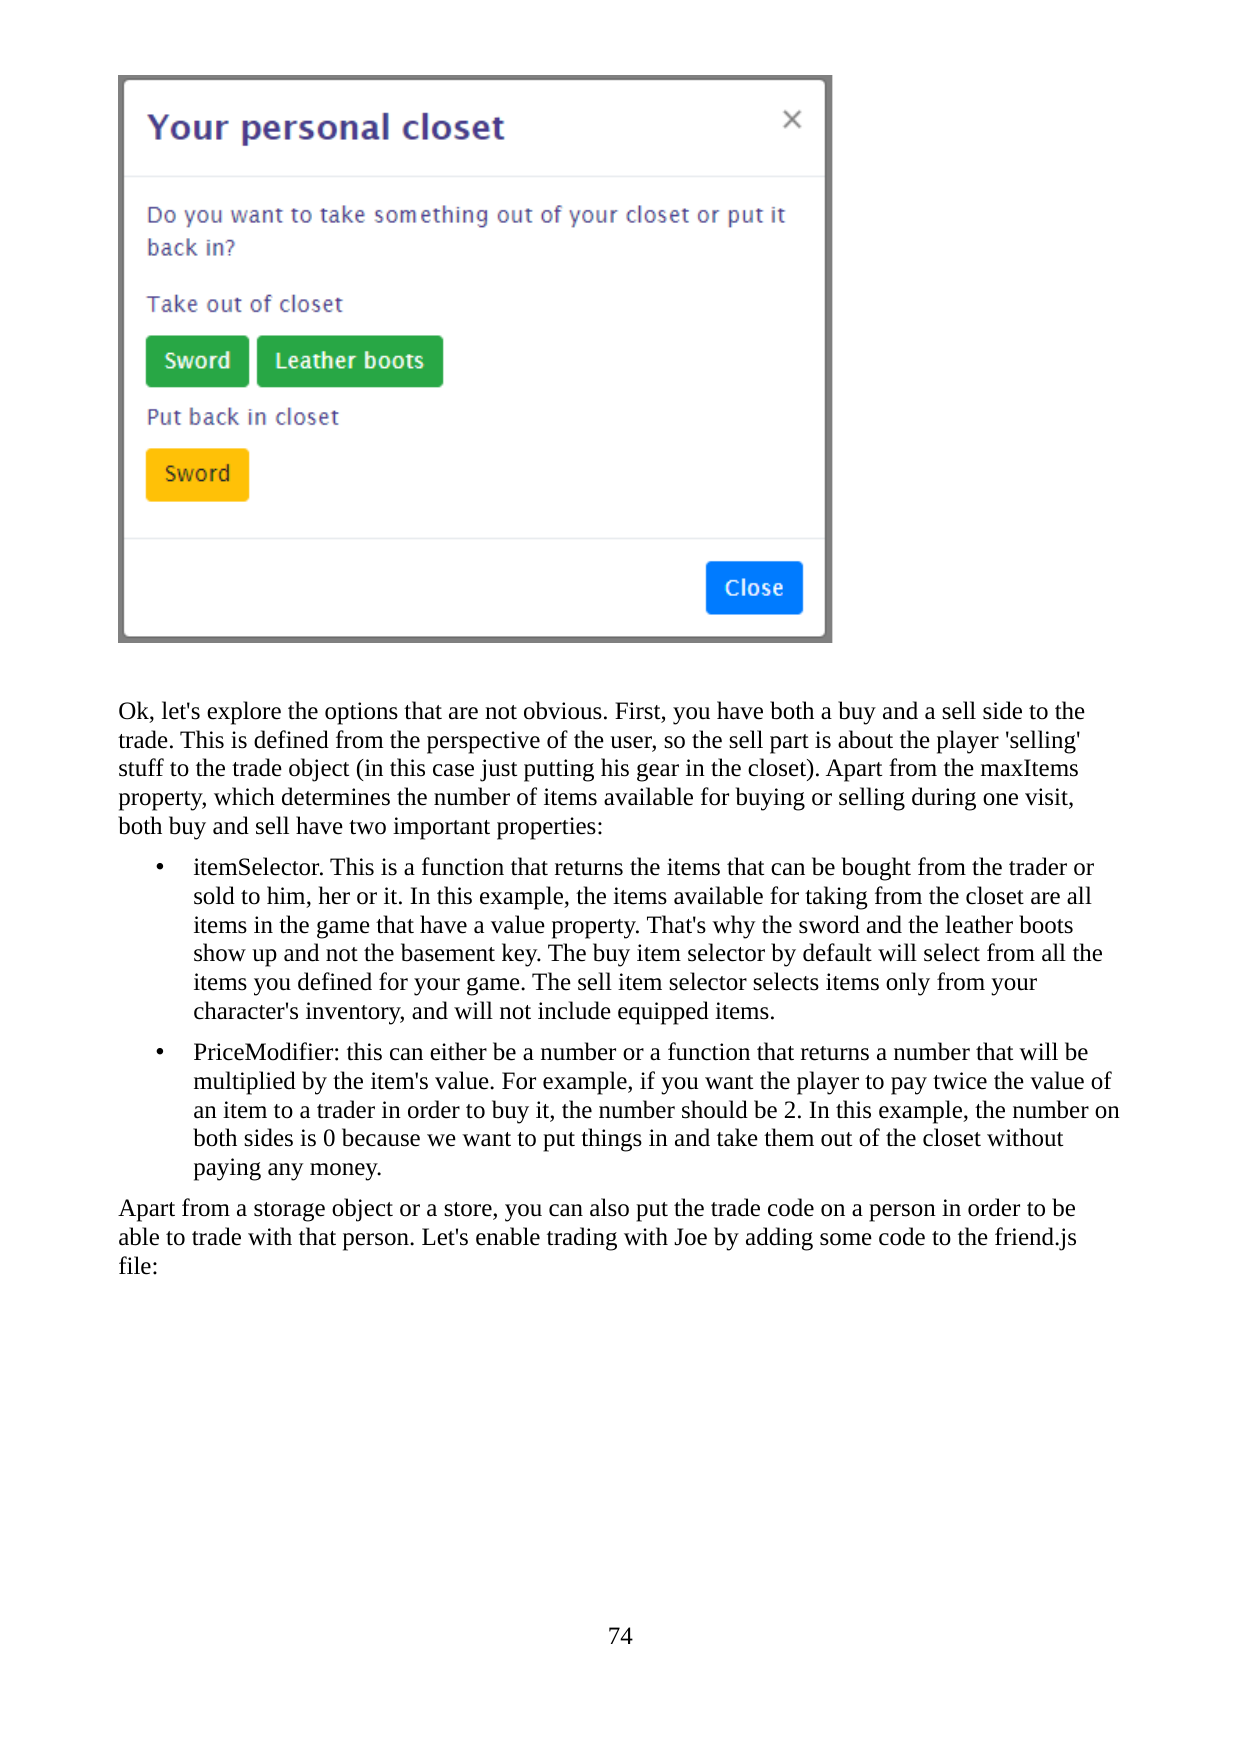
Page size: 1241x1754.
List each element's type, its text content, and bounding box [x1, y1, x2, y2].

list itemSelector. This is a function that returns the items that can be bought from the trader or sold to him, her or it. In this example, the items available for taking from the closet are all items in the game that have a value property. That's why the sword and the leather boots show up and not the basement key. The buy item selector by default will select from all the items you defined for your game. The sell item selector selects items only from your character's inventory, and will not include equipped items. [156, 852, 1122, 1025]
list PriceModifier: this can either be a number or a function that returns a number that will be multiplied by the item's value. For example, if you want the player to pay twice the value of an item to a trader in order to buy it, the number should be 2. In this example, the number on both sides is 0 because we want to put things in and take them out of the closet without paying any money. [156, 1037, 1122, 1181]
text Apart from a storage object or a store, you can also put the trade code on a person in order to be able to trade with that person. Let's enable trading with Joe by adding some code to the friend.js file: [118, 1193, 1122, 1280]
text Ok, let's explore the options that are not obvious. First, you have both a buy and a sell side to the trade. This is defined from the perspective of the user, so the sell part is about the player 'selling' stuff to the trade object (in this case just putting his gear in the closet). Apart from the maxItems property, which determines the number of items available for buying or selling during one visit, both buy and sell have two important properties: [118, 696, 1122, 840]
